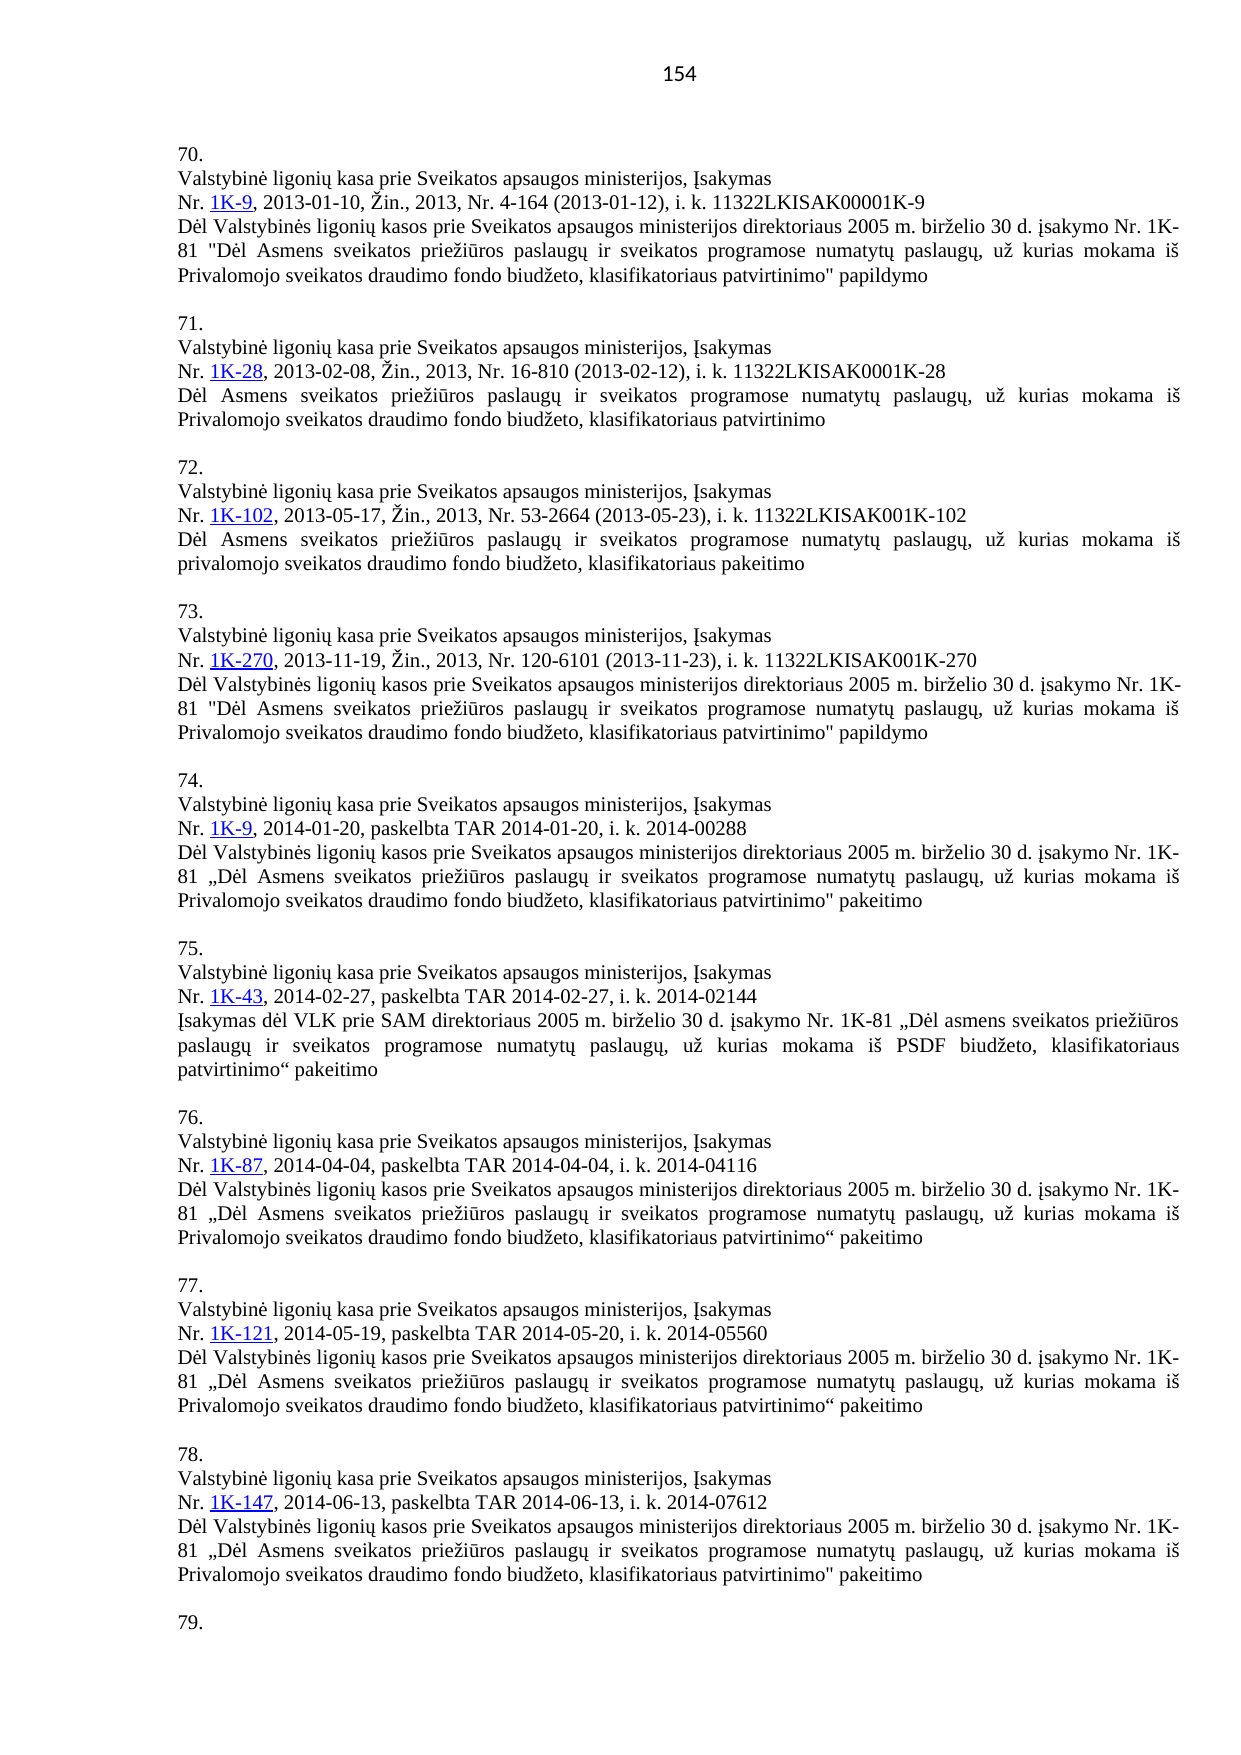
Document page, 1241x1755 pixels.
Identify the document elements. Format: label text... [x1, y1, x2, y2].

text Valstybinė ligonių kasa prie Sveikatos apsaugos ministerijos, Įsakymas [177, 623, 1181, 647]
text Nr. 1K-87, 2014-04-04, paskelbta TAR 2014-04-04, i. k. 2014-04116 [177, 1153, 1181, 1177]
text Valstybinė ligonių kasa prie Sveikatos apsaugos ministerijos, Įsakymas [177, 166, 1181, 190]
text Dėl Valstybinės ligonių kasos prie Sveikatos apsaugos ministerijos direktoriaus 2005 m. birželio 30 d. įsakymo Nr. 1K-81 „Dėl Asmens sveikatos priežiūros paslaugų ir sveikatos programose numatytų paslaugų, už kurias mokama iš Privalomojo sveikatos draudimo fondo biudžeto, klasifikatoriaus patvirtinimo" pakeitimo [177, 840, 1181, 912]
text 76. [177, 1105, 1181, 1129]
text Valstybinė ligonių kasa prie Sveikatos apsaugos ministerijos, Įsakymas [177, 1297, 1181, 1321]
text 70. [177, 142, 1181, 166]
text Dėl Asmens sveikatos priežiūros paslaugų ir sveikatos programose numatytų paslaugų, už kurias mokama iš Privalomojo sveikatos draudimo fondo biudžeto, klasifikatoriaus patvirtinimo [177, 383, 1181, 431]
text Dėl Valstybinės ligonių kasos prie Sveikatos apsaugos ministerijos direktoriaus 2005 m. birželio 30 d. įsakymo Nr. 1K-81 "Dėl Asmens sveikatos priežiūros paslaugų ir sveikatos programose numatytų paslaugų, už kurias mokama iš Privalomojo sveikatos draudimo fondo biudžeto, klasifikatoriaus patvirtinimo" papildymo [177, 672, 1181, 744]
text Nr. 1K-121, 2014-05-19, paskelbta TAR 2014-05-20, i. k. 2014-05560 [177, 1321, 1181, 1345]
text Nr. 1K-28, 2013-02-08, Žin., 2013, Nr. 16-810 (2013-02-12), i. k. 11322LKISAK0001K-28 [177, 359, 1181, 383]
text Nr. 1K-9, 2014-01-20, paskelbta TAR 2014-01-20, i. k. 2014-00288 [177, 816, 1181, 840]
text Nr. 1K-270, 2013-11-19, Žin., 2013, Nr. 120-6101 (2013-11-23), i. k. 11322LKISAK001K-270 [177, 647, 1181, 672]
text Valstybinė ligonių kasa prie Sveikatos apsaugos ministerijos, Įsakymas [177, 479, 1181, 503]
text 71. [177, 311, 1181, 335]
text Dėl Valstybinės ligonių kasos prie Sveikatos apsaugos ministerijos direktoriaus 2005 m. birželio 30 d. įsakymo Nr. 1K-81 „Dėl Asmens sveikatos priežiūros paslaugų ir sveikatos programose numatytų paslaugų, už kurias mokama iš Privalomojo sveikatos draudimo fondo biudžeto, klasifikatoriaus patvirtinimo“ pakeitimo [177, 1177, 1181, 1249]
text Valstybinė ligonių kasa prie Sveikatos apsaugos ministerijos, Įsakymas [177, 1129, 1181, 1153]
text Dėl Valstybinės ligonių kasos prie Sveikatos apsaugos ministerijos direktoriaus 2005 m. birželio 30 d. įsakymo Nr. 1K-81 "Dėl Asmens sveikatos priežiūros paslaugų ir sveikatos programose numatytų paslaugų, už kurias mokama iš Privalomojo sveikatos draudimo fondo biudžeto, klasifikatoriaus patvirtinimo" papildymo [177, 214, 1181, 287]
text Nr. 1K-102, 2013-05-17, Žin., 2013, Nr. 53-2664 (2013-05-23), i. k. 11322LKISAK001K-102 [177, 503, 1181, 527]
text Nr. 1K-43, 2014-02-27, paskelbta TAR 2014-02-27, i. k. 2014-02144 [177, 984, 1181, 1008]
text Įsakymas dėl VLK prie SAM direktoriaus 2005 m. birželio 30 d. įsakymo Nr. 1K-81 „Dėl asmens sveikatos priežiūros paslaugų ir sveikatos programose numatytų paslaugų, už kurias mokama iš PSDF biudžeto, klasifikatoriaus patvirtinimo“ pakeitimo [177, 1008, 1181, 1081]
text Valstybinė ligonių kasa prie Sveikatos apsaugos ministerijos, Įsakymas [177, 960, 1181, 984]
text 73. [177, 599, 1181, 623]
text Valstybinė ligonių kasa prie Sveikatos apsaugos ministerijos, Įsakymas [177, 792, 1181, 816]
text Valstybinė ligonių kasa prie Sveikatos apsaugos ministerijos, Įsakymas [177, 335, 1181, 359]
text 77. [177, 1273, 1181, 1297]
text 78. [177, 1442, 1181, 1466]
text Dėl Asmens sveikatos priežiūros paslaugų ir sveikatos programose numatytų paslaugų, už kurias mokama iš privalomojo sveikatos draudimo fondo biudžeto, klasifikatoriaus pakeitimo [177, 527, 1181, 575]
text Valstybinė ligonių kasa prie Sveikatos apsaugos ministerijos, Įsakymas [177, 1466, 1181, 1490]
text 79. [177, 1610, 1181, 1634]
text Dėl Valstybinės ligonių kasos prie Sveikatos apsaugos ministerijos direktoriaus 2005 m. birželio 30 d. įsakymo Nr. 1K-81 „Dėl Asmens sveikatos priežiūros paslaugų ir sveikatos programose numatytų paslaugų, už kurias mokama iš Privalomojo sveikatos draudimo fondo biudžeto, klasifikatoriaus patvirtinimo“ pakeitimo [177, 1345, 1181, 1417]
text Nr. 1K-147, 2014-06-13, paskelbta TAR 2014-06-13, i. k. 2014-07612 [177, 1490, 1181, 1514]
text Nr. 1K-9, 2013-01-10, Žin., 2013, Nr. 4-164 (2013-01-12), i. k. 11322LKISAK00001K-9 [177, 190, 1181, 214]
text 75. [177, 936, 1181, 960]
text Dėl Valstybinės ligonių kasos prie Sveikatos apsaugos ministerijos direktoriaus 2005 m. birželio 30 d. įsakymo Nr. 1K-81 „Dėl Asmens sveikatos priežiūros paslaugų ir sveikatos programose numatytų paslaugų, už kurias mokama iš Privalomojo sveikatos draudimo fondo biudžeto, klasifikatoriaus patvirtinimo" pakeitimo [177, 1514, 1181, 1586]
text 74. [177, 768, 1181, 792]
text 72. [177, 455, 1181, 479]
